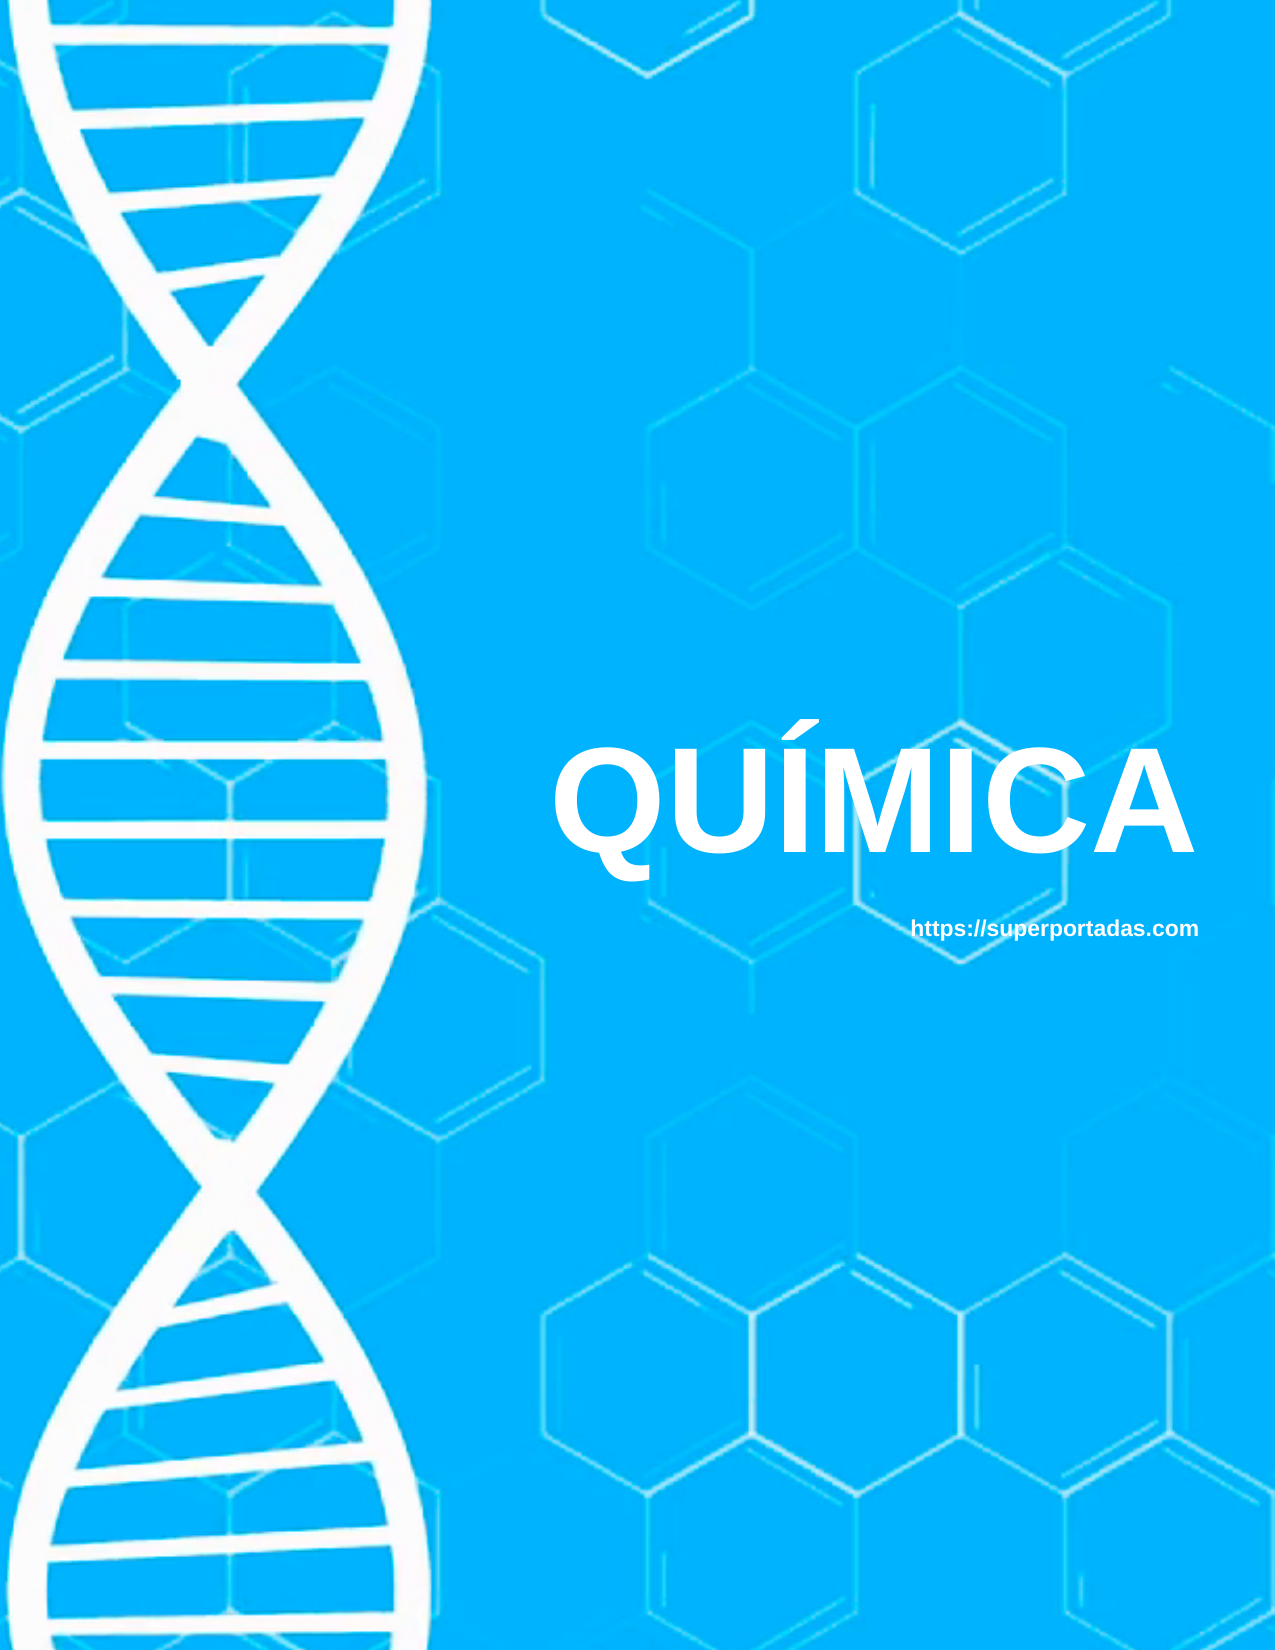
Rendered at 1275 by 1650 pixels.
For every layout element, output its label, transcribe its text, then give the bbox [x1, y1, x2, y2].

picture [458, 931, 485, 947]
picture [741, 956, 753, 963]
picture [912, 224, 940, 241]
picture [478, 1111, 489, 1118]
picture [979, 585, 999, 596]
picture [891, 46, 903, 53]
picture [974, 226, 1007, 246]
picture [854, 184, 890, 212]
picture [1125, 4, 1153, 21]
picture [456, 1123, 469, 1130]
picture [18, 355, 113, 413]
picture [527, 958, 546, 1089]
picture [1242, 1495, 1257, 1503]
picture [541, 1252, 1275, 1650]
picture [1040, 889, 1051, 897]
picture [996, 205, 1009, 212]
picture [1010, 196, 1025, 205]
picture [486, 1085, 498, 1093]
picture [1042, 80, 1049, 86]
picture [1008, 572, 1020, 579]
picture [712, 941, 740, 955]
picture [515, 944, 535, 955]
picture [862, 63, 873, 70]
picture [1112, 21, 1124, 28]
text QUÍMICA [490, 712, 1199, 884]
picture [1038, 884, 1068, 915]
picture [515, 964, 527, 972]
picture [912, 36, 920, 41]
picture [343, 1084, 447, 1142]
picture [691, 1637, 702, 1644]
picture [1079, 1620, 1090, 1627]
picture [851, 1271, 912, 1307]
picture [0, 0, 447, 1650]
picture [917, 941, 1003, 964]
picture [962, 221, 982, 233]
picture [540, 0, 756, 79]
picture [891, 213, 907, 222]
picture [494, 952, 514, 963]
picture [983, 213, 996, 220]
picture [1064, 41, 1091, 57]
picture [0, 1124, 15, 1134]
picture [0, 397, 80, 433]
picture [445, 1111, 455, 1117]
picture [1221, 1616, 1232, 1623]
picture [958, 601, 970, 609]
picture [992, 51, 1011, 62]
picture [35, 1115, 59, 1130]
picture [1250, 1599, 1260, 1606]
picture [1012, 906, 1024, 913]
picture [687, 2, 739, 33]
picture [1200, 1469, 1220, 1481]
picture [1033, 205, 1045, 212]
picture [449, 926, 457, 931]
picture [1033, 180, 1052, 191]
picture [448, 905, 456, 910]
picture [950, 246, 965, 254]
picture [61, 1090, 105, 1115]
picture [643, 1270, 681, 1294]
picture [1012, 63, 1024, 70]
picture [1208, 1624, 1216, 1631]
picture [682, 1294, 700, 1306]
picture [1092, 34, 1103, 41]
picture [1083, 59, 1095, 66]
picture [649, 899, 674, 915]
picture [1021, 565, 1032, 571]
picture [1058, 180, 1066, 197]
picture [853, 884, 885, 915]
text https://superportadas.com [490, 915, 1199, 941]
picture [1142, 25, 1153, 32]
picture [1117, 38, 1132, 45]
picture [941, 0, 1082, 91]
picture [457, 910, 485, 926]
picture [962, 33, 991, 51]
